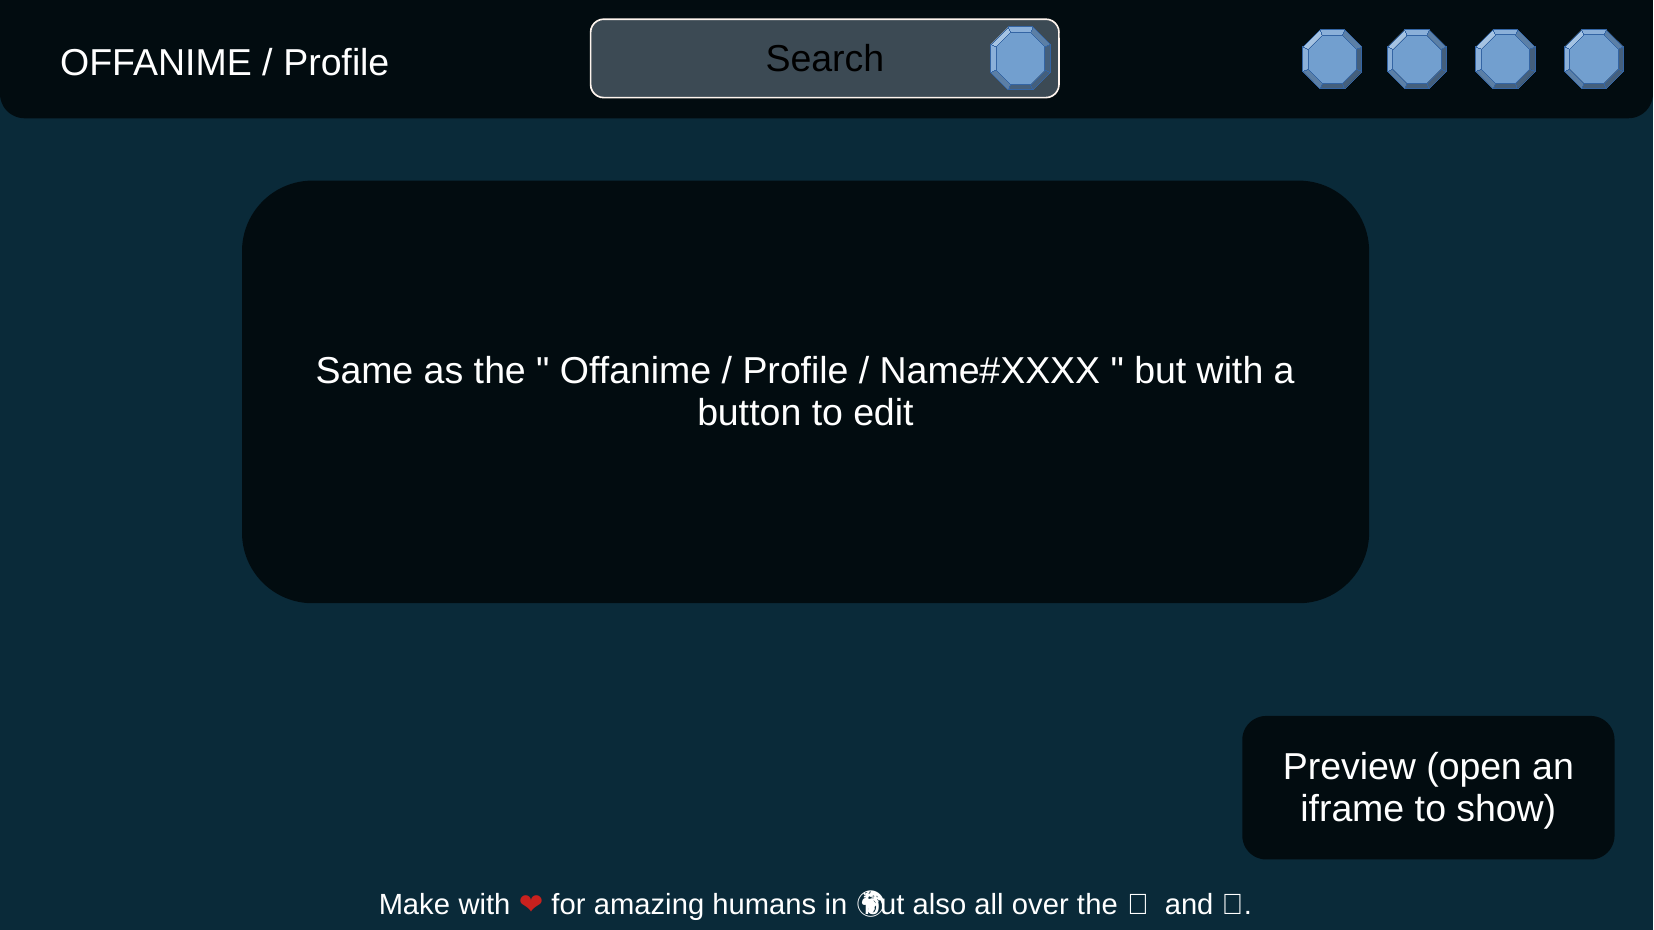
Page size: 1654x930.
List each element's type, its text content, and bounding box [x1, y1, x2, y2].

text_box Make with ❤️ for amazing humans in 🇫🇷 but also all over the 🌍 and ✨. [0, 876, 1653, 930]
text_box [0, 0, 1653, 119]
text_box Preview (open an iframe to show) [1242, 715, 1615, 860]
text_box OFFANIME / Profile [29, 4, 421, 120]
text_box Same as the " Offanime / Profile / Name#XXXX " but with a button to edit [242, 180, 1370, 604]
text_box Search [590, 19, 1059, 98]
